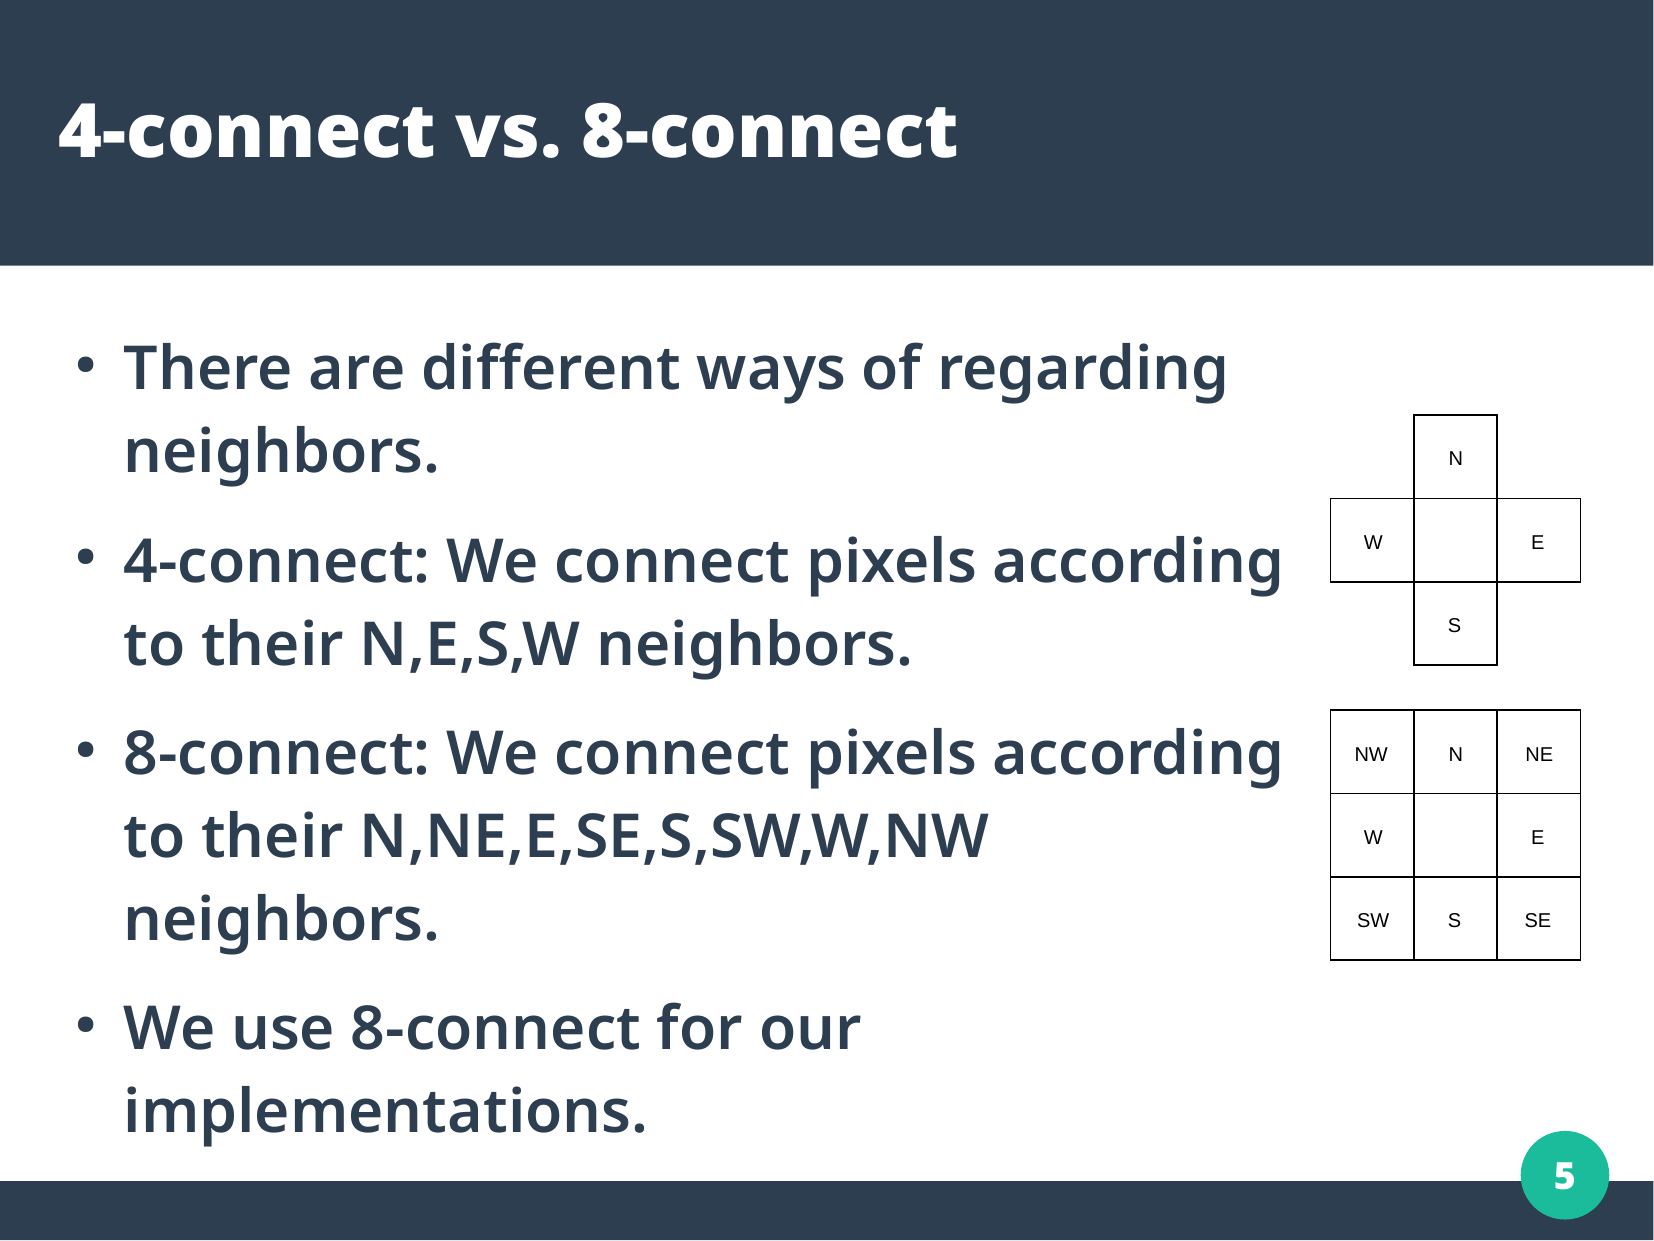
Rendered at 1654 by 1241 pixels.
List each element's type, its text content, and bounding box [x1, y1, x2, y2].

title 4-connect vs. 8-connect [59, 49, 1595, 207]
list There are different ways of regarding neighbors. 4-connect: We connect pixels according to their N,E,S,W neighbors. 8-connect: We connect pixels according to their N,NE,E,SE,S,SW,W,NW neighbors. We use 8-connect for our implementations. [59, 324, 1300, 1152]
picture [1328, 708, 1583, 962]
picture [1328, 413, 1583, 667]
